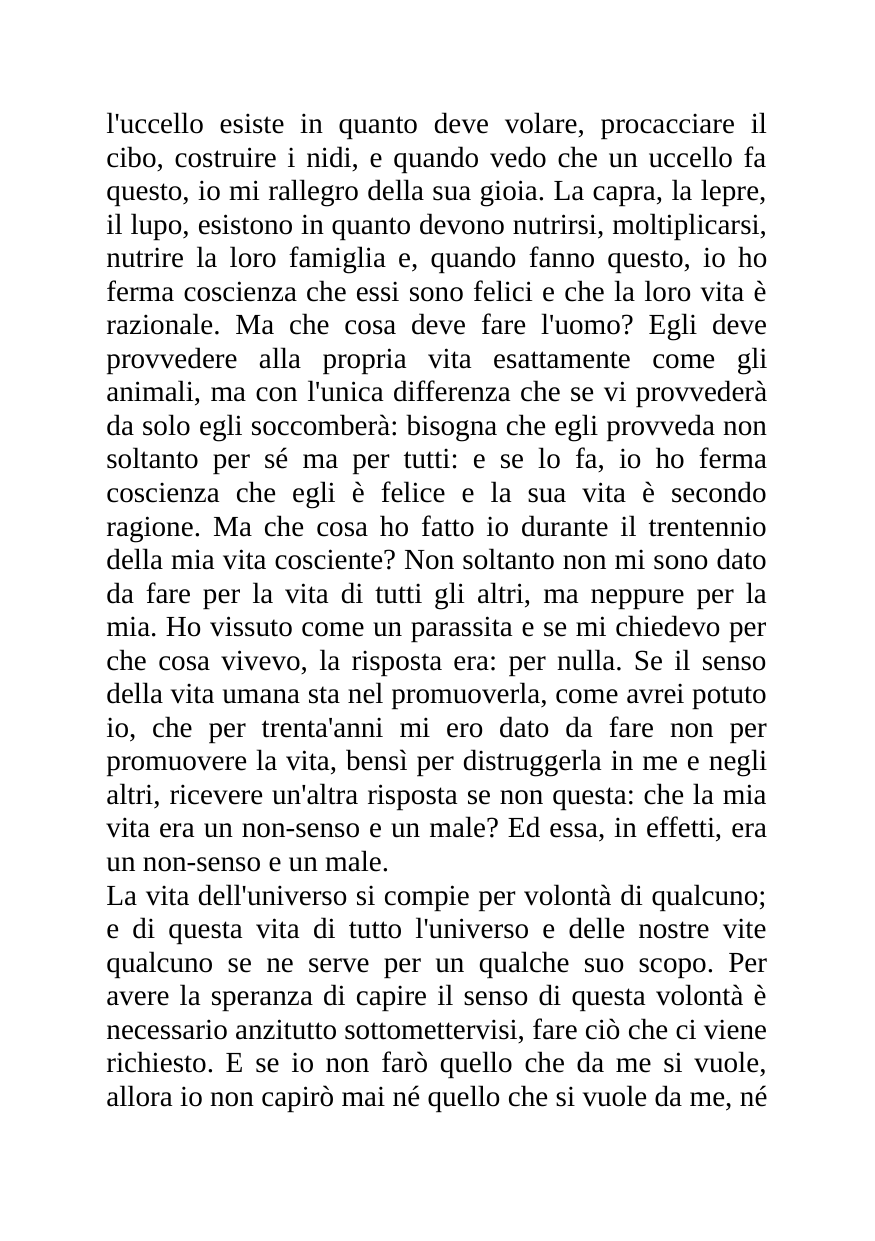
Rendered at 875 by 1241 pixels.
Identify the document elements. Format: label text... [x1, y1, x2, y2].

text La vita dell'universo si compie per volontà di qualcuno; e di questa vita di tutto l'universo e delle nostre vite qualcuno se ne serve per un qualche suo scopo. Per avere la speranza di capire il senso di questa volontà è necessario anzitutto sottomettervisi, fare ciò che ci viene richiesto. E se io non farò quello che da me si vuole, allora io non capirò mai né quello che si vuole da me, né [106, 878, 768, 1112]
text l'uccello esiste in quanto deve volare, procacciare il cibo, costruire i nidi, e quando vedo che un uccello fa questo, io mi rallegro della sua gioia. La capra, la lepre, il lupo, esistono in quanto devono nutrirsi, moltiplicarsi, nutrire la loro famiglia e, quando fanno questo, io ho ferma coscienza che essi sono felici e che la loro vita è razionale. Ma che cosa deve fare l'uomo? Egli deve provvedere alla propria vita esattamente come gli animali, ma con l'unica differenza che se vi provvederà da solo egli soccomberà: bisogna che egli provveda non soltanto per sé ma per tutti: e se lo fa, io ho ferma coscienza che egli è felice e la sua vita è secondo ragione. Ma che cosa ho fatto io durante il trentennio della mia vita cosciente? Non soltanto non mi sono dato da fare per la vita di tutti gli altri, ma neppure per la mia. Ho vissuto come un parassita e se mi chiedevo per che cosa vivevo, la risposta era: per nulla. Se il senso della vita umana sta nel promuoverla, come avrei potuto io, che per trenta'anni mi ero dato da fare non per promuovere la vita, bensì per distruggerla in me e negli altri, ricevere un'altra risposta se non questa: che la mia vita era un non-senso e un male? Ed essa, in effetti, era un non-senso e un male. [106, 106, 768, 878]
